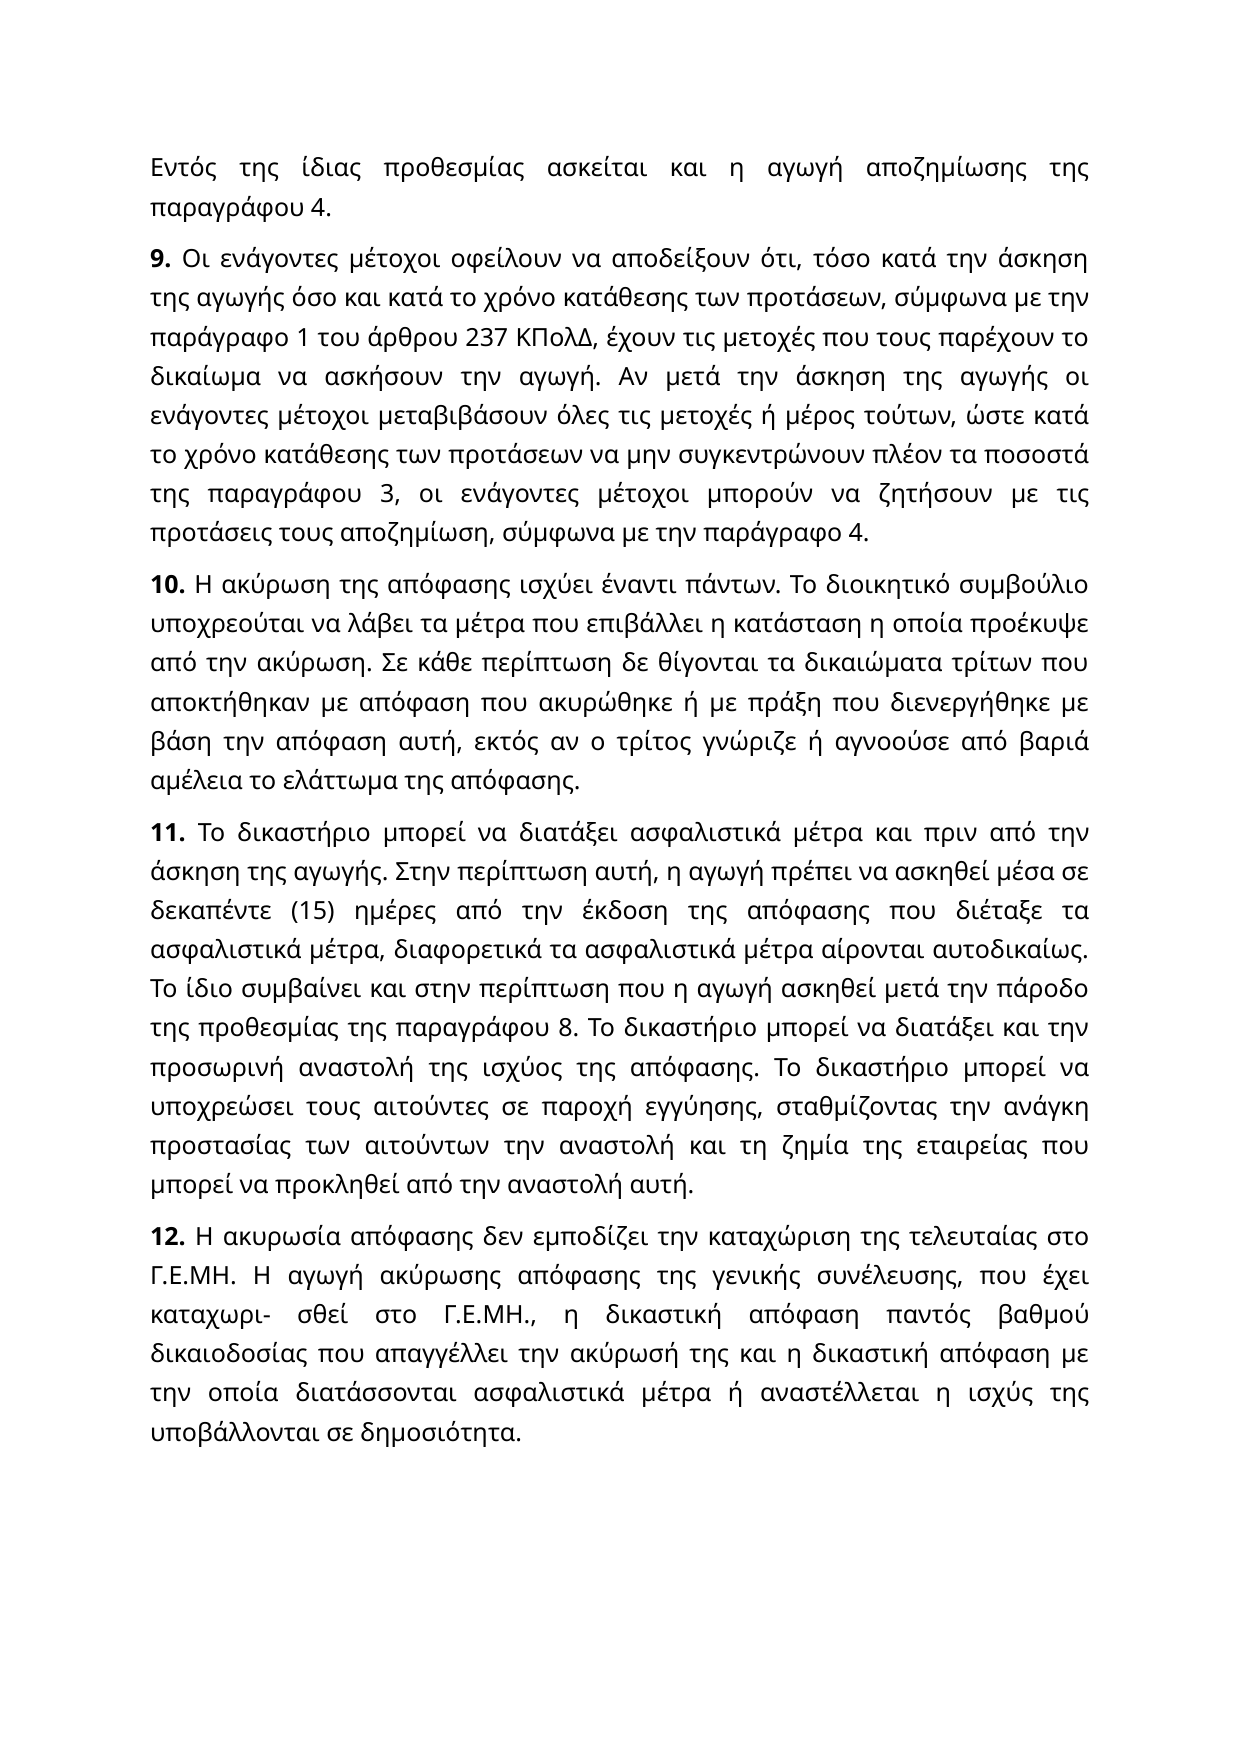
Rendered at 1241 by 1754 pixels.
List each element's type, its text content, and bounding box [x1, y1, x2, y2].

text 11. Το δικαστήριο μπορεί να διατάξει ασφαλιστικά μέτρα και πριν από την άσκηση της αγωγής. Στην περίπτωση αυτή, η αγωγή πρέπει να ασκηθεί μέσα σε δεκαπέντε (15) ημέρες από την έκδοση της απόφασης που διέταξε τα ασφαλιστικά μέτρα, διαφορετικά τα ασφαλιστικά μέτρα αίρονται αυτοδικαίως. Το ίδιο συμβαίνει και στην περίπτωση που η αγωγή ασκηθεί μετά την πάροδο της προθεσμίας της παραγράφου 8. Το δικαστήριο μπορεί να διατάξει και την προσωρινή αναστολή της ισχύος της απόφασης. Το δικαστήριο μπορεί να υποχρεώσει τους αιτούντες σε παροχή εγγύησης, σταθμίζοντας την ανάγκη προστασίας των αιτούντων την αναστολή και τη ζημία της εταιρείας που μπορεί να προκληθεί από την αναστολή αυτή. [150, 814, 1090, 1201]
text 12. Η ακυρωσία απόφασης δεν εμποδίζει την καταχώριση της τελευταίας στο Γ.Ε.ΜΗ. Η αγωγή ακύρωσης απόφασης της γενικής συνέλευσης, που έχει καταχωρι- σθεί στο Γ.Ε.ΜΗ., η δικαστική απόφαση παντός βαθμού δικαιοδοσίας που απαγγέλλει την ακύρωσή της και η δικαστική απόφαση με την οποία διατάσσονται ασφαλιστικά μέτρα ή αναστέλλεται η ισχύς της υποβάλλονται σε δημοσιότητα. [150, 1218, 1090, 1448]
text 10. Η ακύρωση της απόφασης ισχύει έναντι πάντων. Το διοικητικό συμβούλιο υποχρεούται να λάβει τα μέτρα που επιβάλλει η κατάσταση η οποία προέκυψε από την ακύρωση. Σε κάθε περίπτωση δε θίγονται τα δικαιώματα τρίτων που αποκτήθηκαν με απόφαση που ακυρώθηκε ή με πράξη που διενεργήθηκε με βάση την απόφαση αυτή, εκτός αν ο τρίτος γνώριζε ή αγνοούσε από βαριά αμέλεια το ελάττωμα της απόφασης. [150, 567, 1090, 797]
text Εντός της ίδιας προθεσμίας ασκείται και η αγωγή αποζημίωσης της παραγράφου 4. [150, 150, 1090, 223]
text 9. Οι ενάγοντες μέτοχοι οφείλουν να αποδείξουν ότι, τόσο κατά την άσκηση της αγωγής όσο και κατά το χρόνο κατάθεσης των προτάσεων, σύμφωνα με την παράγραφο 1 του άρθρου 237 ΚΠολΔ, έχουν τις μετοχές που τους παρέχουν το δικαίωμα να ασκήσουν την αγωγή. Αν μετά την άσκηση της αγωγής οι ενάγοντες μέτοχοι μεταβιβάσουν όλες τις μετοχές ή μέρος τούτων, ώστε κατά το χρόνο κατάθεσης των προτάσεων να μην συγκεντρώνουν πλέον τα ποσοστά της παραγράφου 3, οι ενάγοντες μέτοχοι μπορούν να ζητήσουν με τις προτάσεις τους αποζημίωση, σύμφωνα με την παράγραφο 4. [150, 241, 1090, 549]
